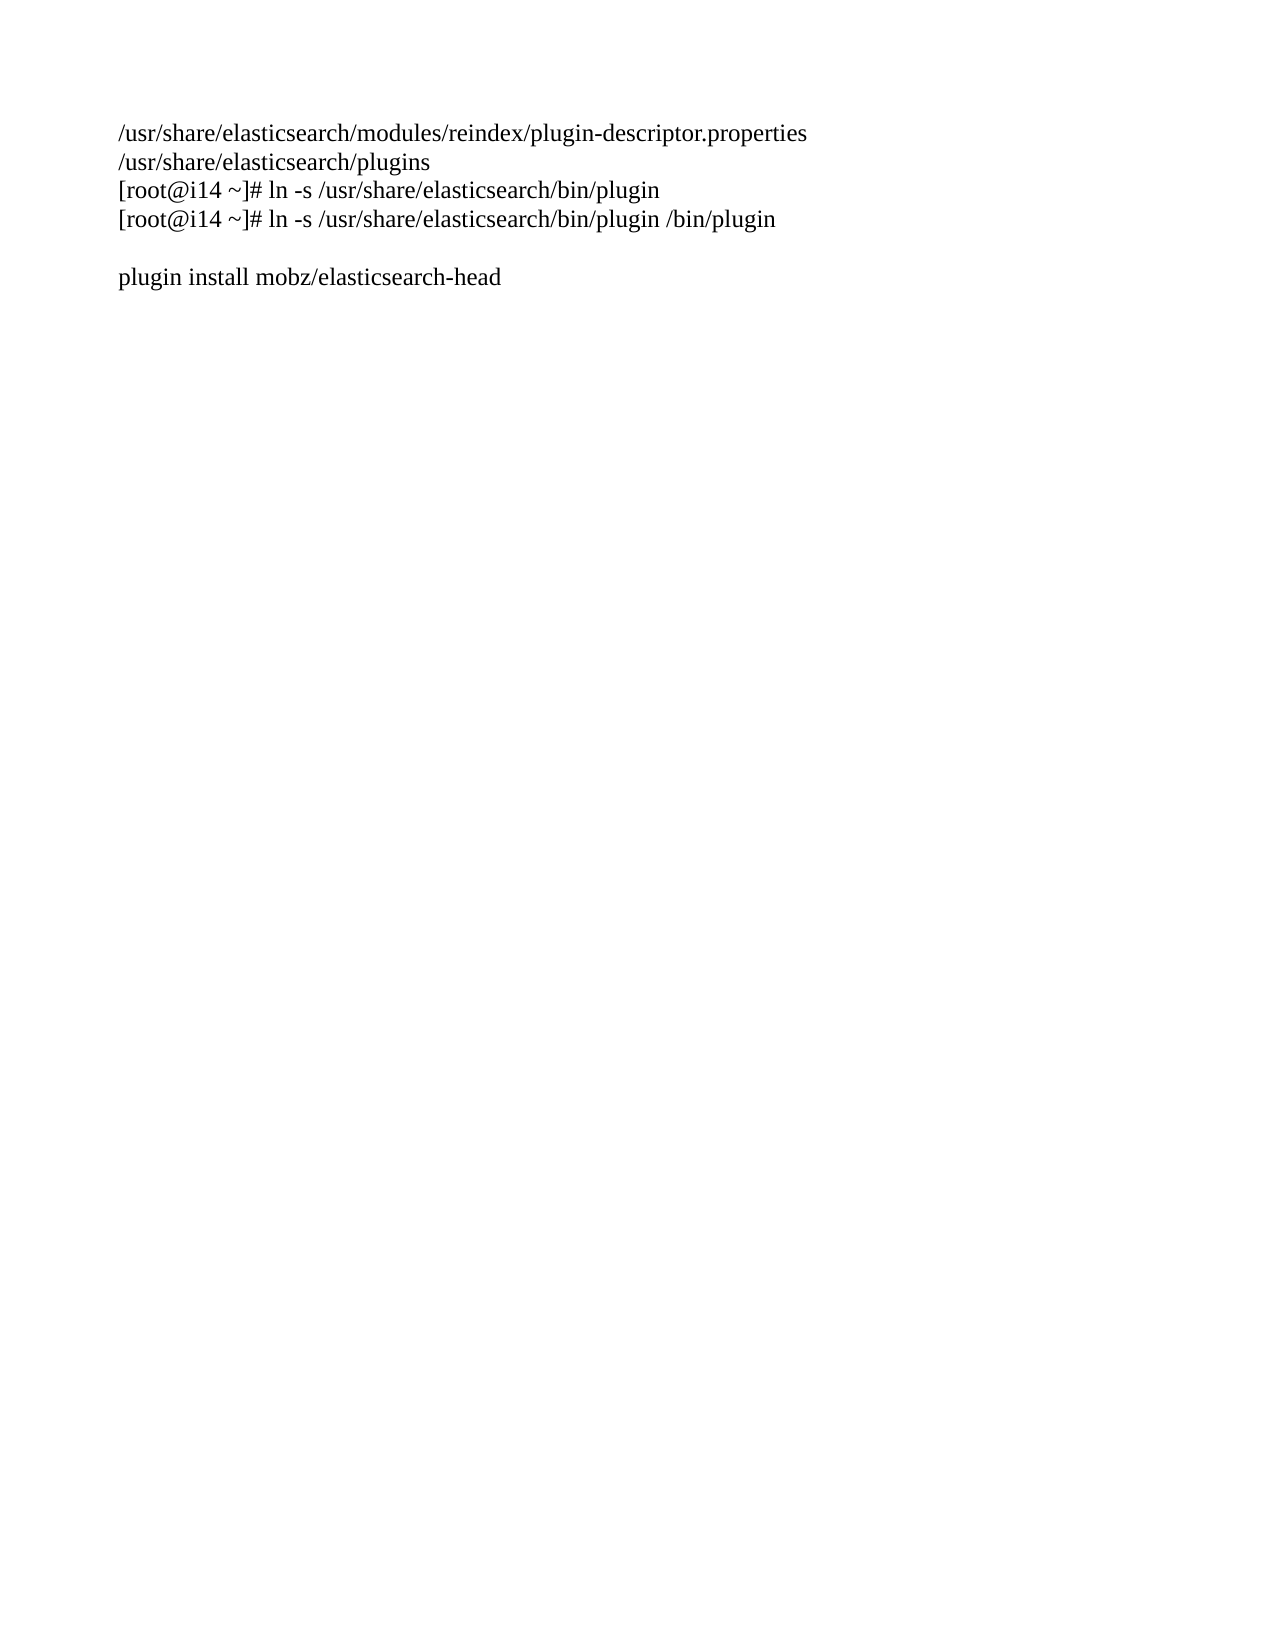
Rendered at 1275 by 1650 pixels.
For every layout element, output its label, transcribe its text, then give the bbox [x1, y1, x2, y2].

text /usr/share/elasticsearch/plugins [118, 147, 1157, 176]
text /usr/share/elasticsearch/modules/reindex/plugin-descriptor.properties [118, 118, 1157, 147]
text [root@i14 ~]# ln -s /usr/share/elasticsearch/bin/plugin /bin/plugin [118, 204, 1157, 233]
text plugin install mobz/elasticsearch-head [118, 262, 1157, 291]
text [root@i14 ~]# ln -s /usr/share/elasticsearch/bin/plugin [118, 176, 1157, 204]
